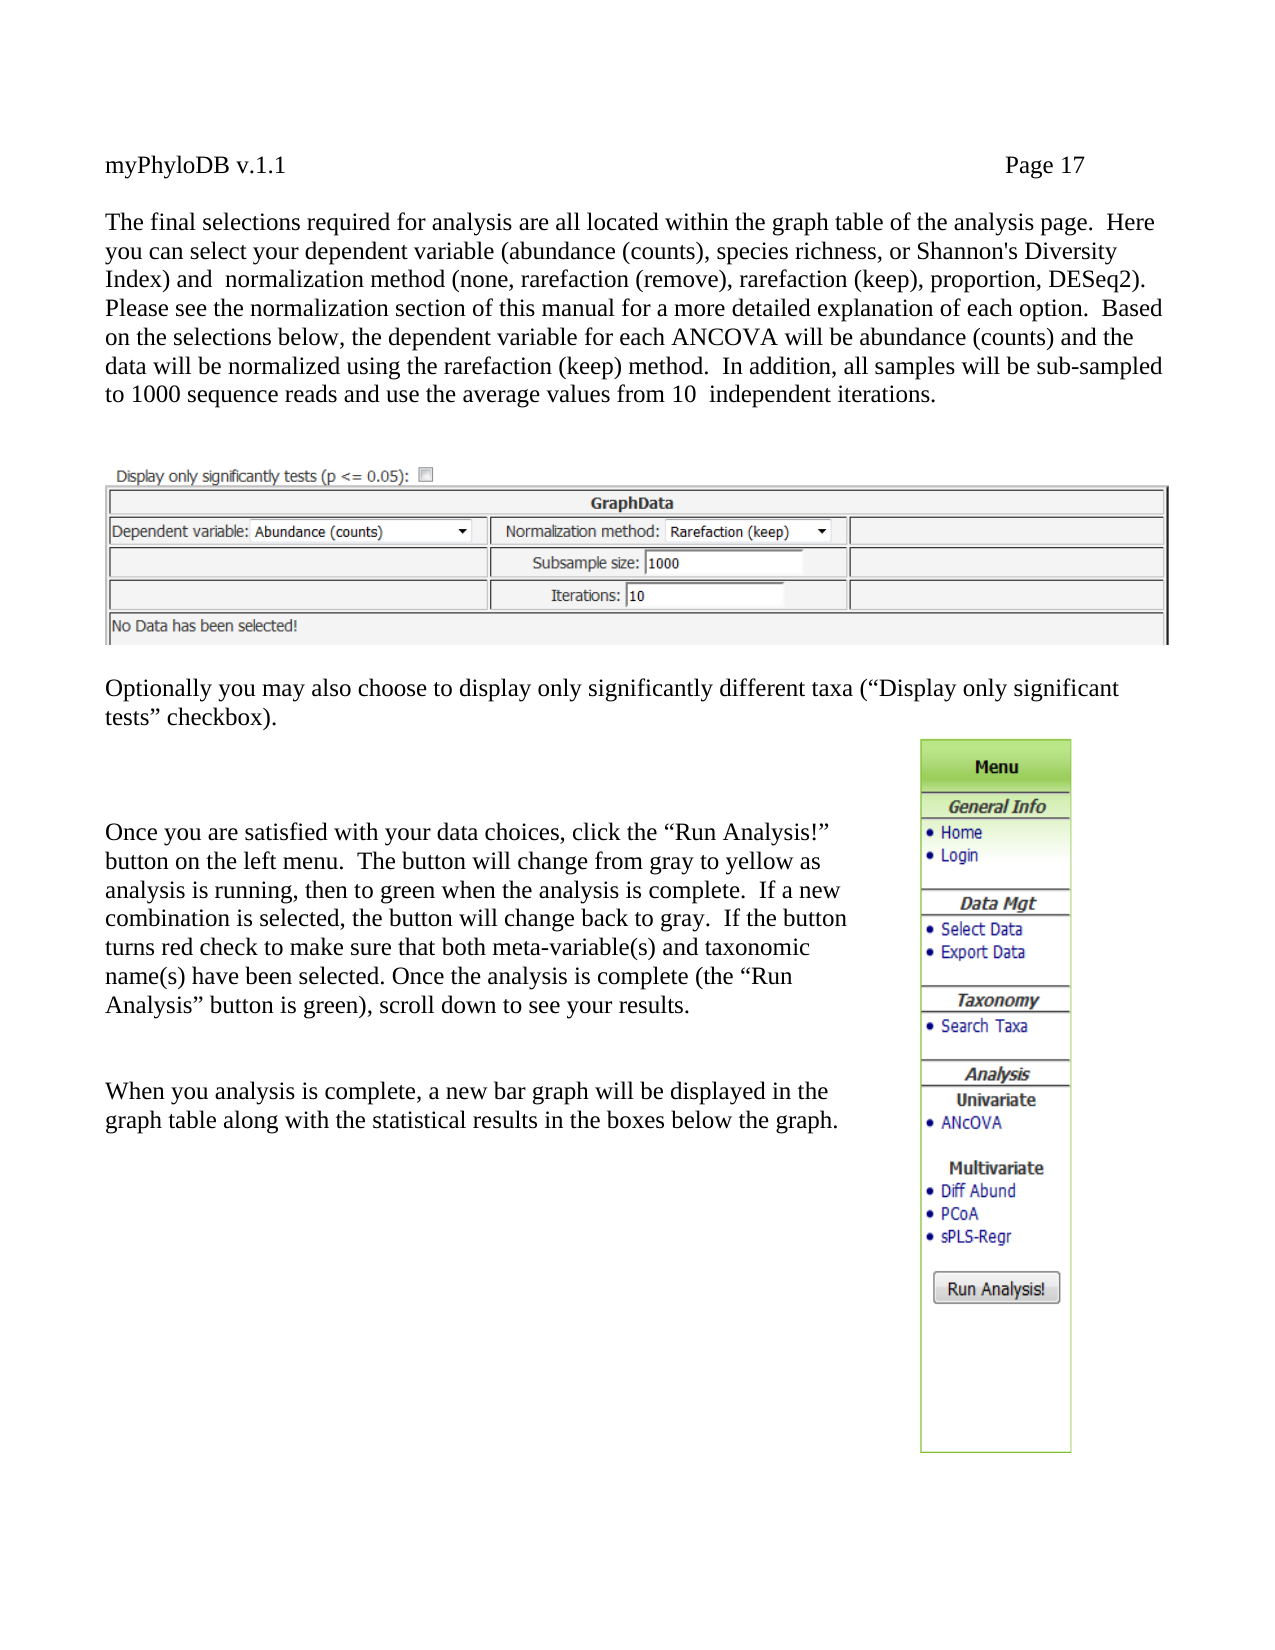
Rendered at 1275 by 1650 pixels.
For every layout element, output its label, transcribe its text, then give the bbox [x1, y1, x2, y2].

text The final selections required for analysis are all located within the graph table of the analysis page. Here you can select your dependent variable (abundance (counts), species richness, or Shannon's Diversity Index) and normalization method (none, rarefaction (remove), rarefaction (keep), proportion, DESeq2). Please see the normalization section of this manual for a more detailed explanation of each option. Based on the selections below, the dependent variable for each ANCOVA will be abundance (counts) and the data will be normalized using the rarefaction (keep) method. In addition, all samples will be sub-sampled to 1000 sequence reads and use the average values from 10 independent iterations. [105, 207, 1170, 408]
picture [920, 737, 1072, 1453]
picture [105, 465, 1170, 645]
text Once you are satisfied with your data choices, click the “Run Analysis!” button on the left menu. The button will change from gray to yellow as analysis is running, then to green when the analysis is complete. If a new combination is selected, the button will change back to gray. If the button turns red check to make sure that both meta-variable(s) and taxonomic name(s) have been selected. Once the analysis is complete (the “Run Analysis” button is green), scroll down to see your results. [105, 817, 886, 1018]
text When you analysis is complete, a new bar graph will be displayed in the graph table along with the statistical results in the boxes below the graph. [105, 1076, 886, 1133]
text Optionally you may also choose to display only significantly different taxa (“Display only significant tests” checkbox). [105, 673, 1170, 731]
